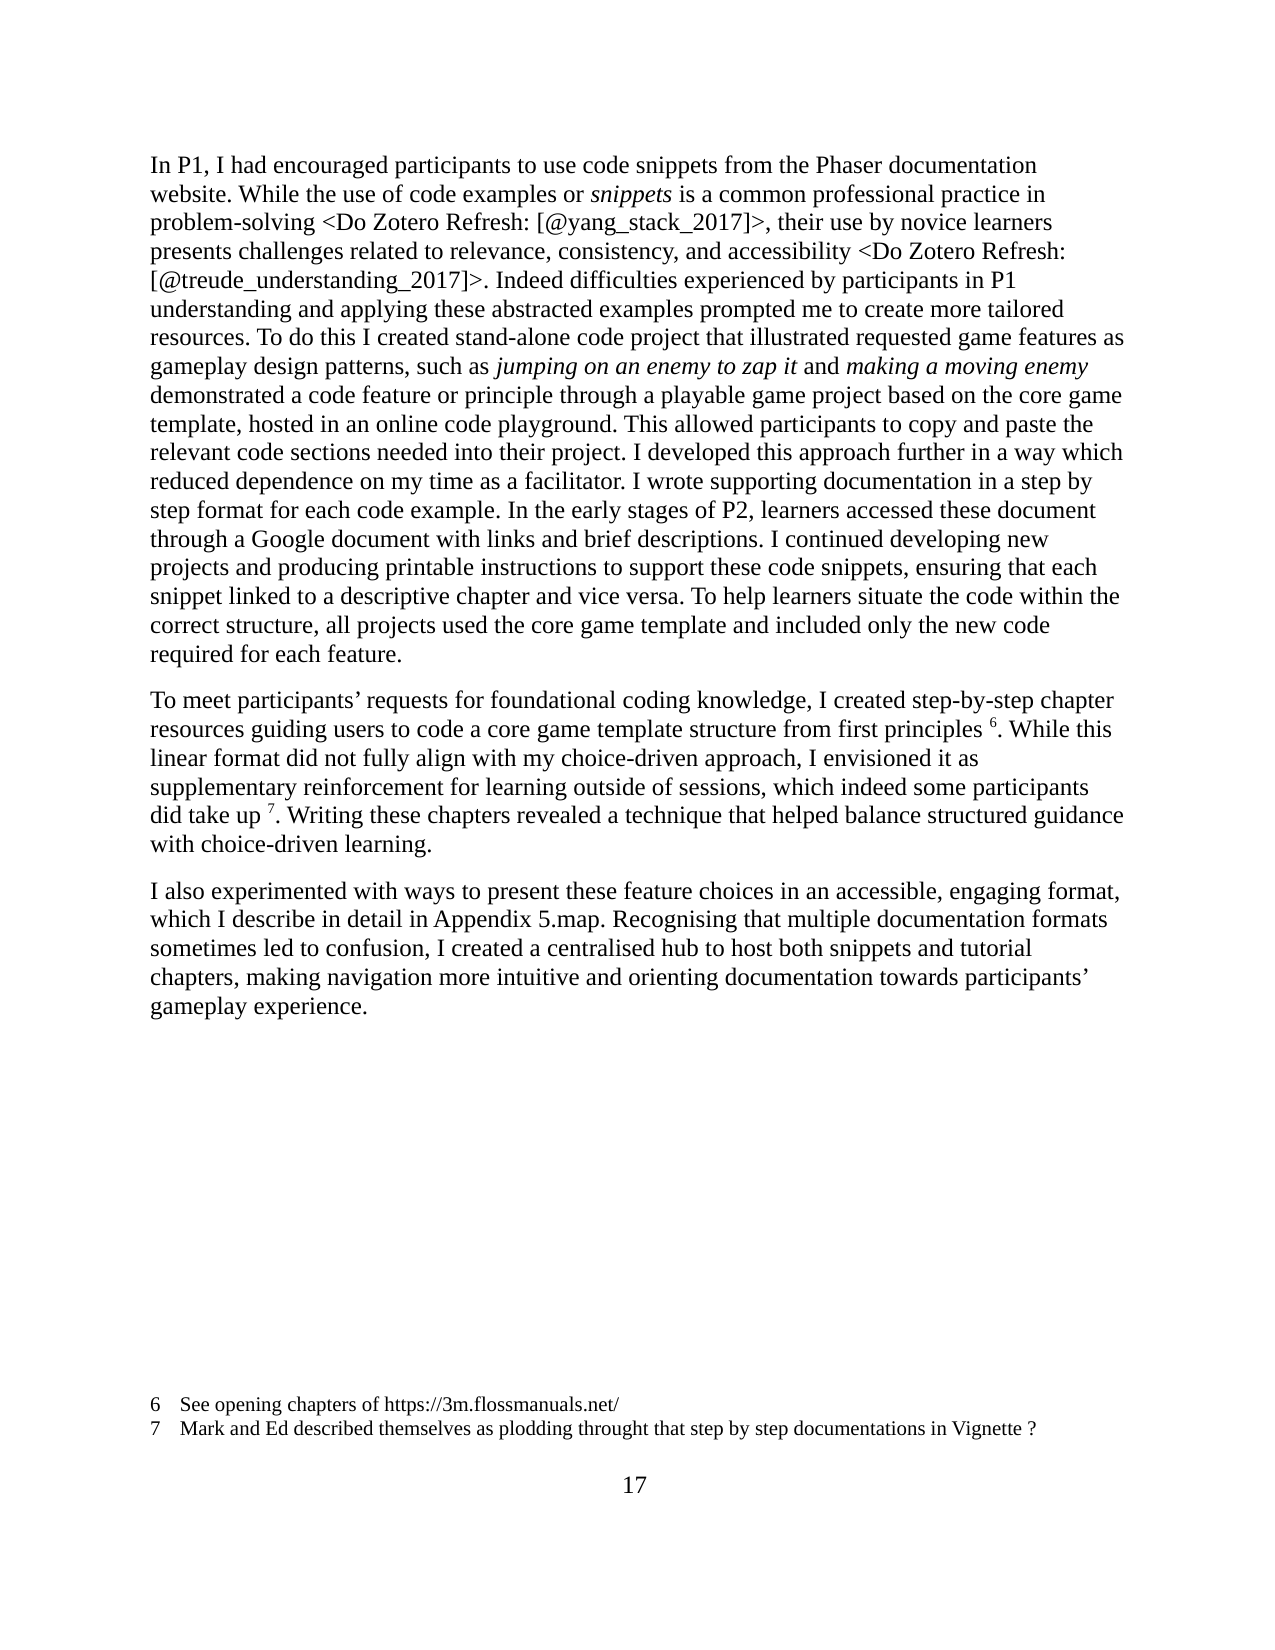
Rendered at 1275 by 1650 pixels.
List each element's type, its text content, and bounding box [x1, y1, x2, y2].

text To meet participants’ requests for foundational coding knowledge, I created step-by-step chapter resources guiding users to code a core game template structure from first principles . While this linear format did not fully align with my choice-driven approach, I envisioned it as supplementary reinforcement for learning outside of sessions, which indeed some participants did take up . Writing these chapters revealed a technique that helped balance structured guidance with choice-driven learning. [150, 685, 1125, 858]
text I also experimented with ways to present these feature choices in an accessible, engaging format, which I describe in detail in Appendix 5.map. Recognising that multiple documentation formats sometimes led to confusion, I created a centralised hub to host both snippets and tutorial chapters, making navigation more intuitive and orienting documentation towards participants’ gameplay experience. [150, 876, 1125, 1019]
text Mark and Ed described themselves as plodding throught that step by step documentations in Vignette ? [150, 1416, 1125, 1440]
text See opening chapters of https://3m.flossmanuals.net/ [150, 1392, 1125, 1416]
text In P1, I had encouraged participants to use code snippets from the Phaser documentation website. While the use of code examples or snippets is a common professional practice in problem-solving <Do Zotero Refresh: [@yang_stack_2017]>, their use by novice learners presents challenges related to relevance, consistency, and accessibility <Do Zotero Refresh: [@treude_understanding_2017]>. Indeed difficulties experienced by participants in P1 understanding and applying these abstracted examples prompted me to create more tailored resources. To do this I created stand-alone code project that illustrated requested game features as gameplay design patterns, such as jumping on an enemy to zap it and making a moving enemy demonstrated a code feature or principle through a playable game project based on the core game template, hosted in an online code playground. This allowed participants to copy and paste the relevant code sections needed into their project. I developed this approach further in a way which reduced dependence on my time as a facilitator. I wrote supporting documentation in a step by step format for each code example. In the early stages of P2, learners accessed these document through a Google document with links and brief descriptions. I continued developing new projects and producing printable instructions to support these code snippets, ensuring that each snippet linked to a descriptive chapter and vice versa. To help learners situate the code within the correct structure, all projects used the core game template and included only the new code required for each feature. [150, 150, 1125, 667]
